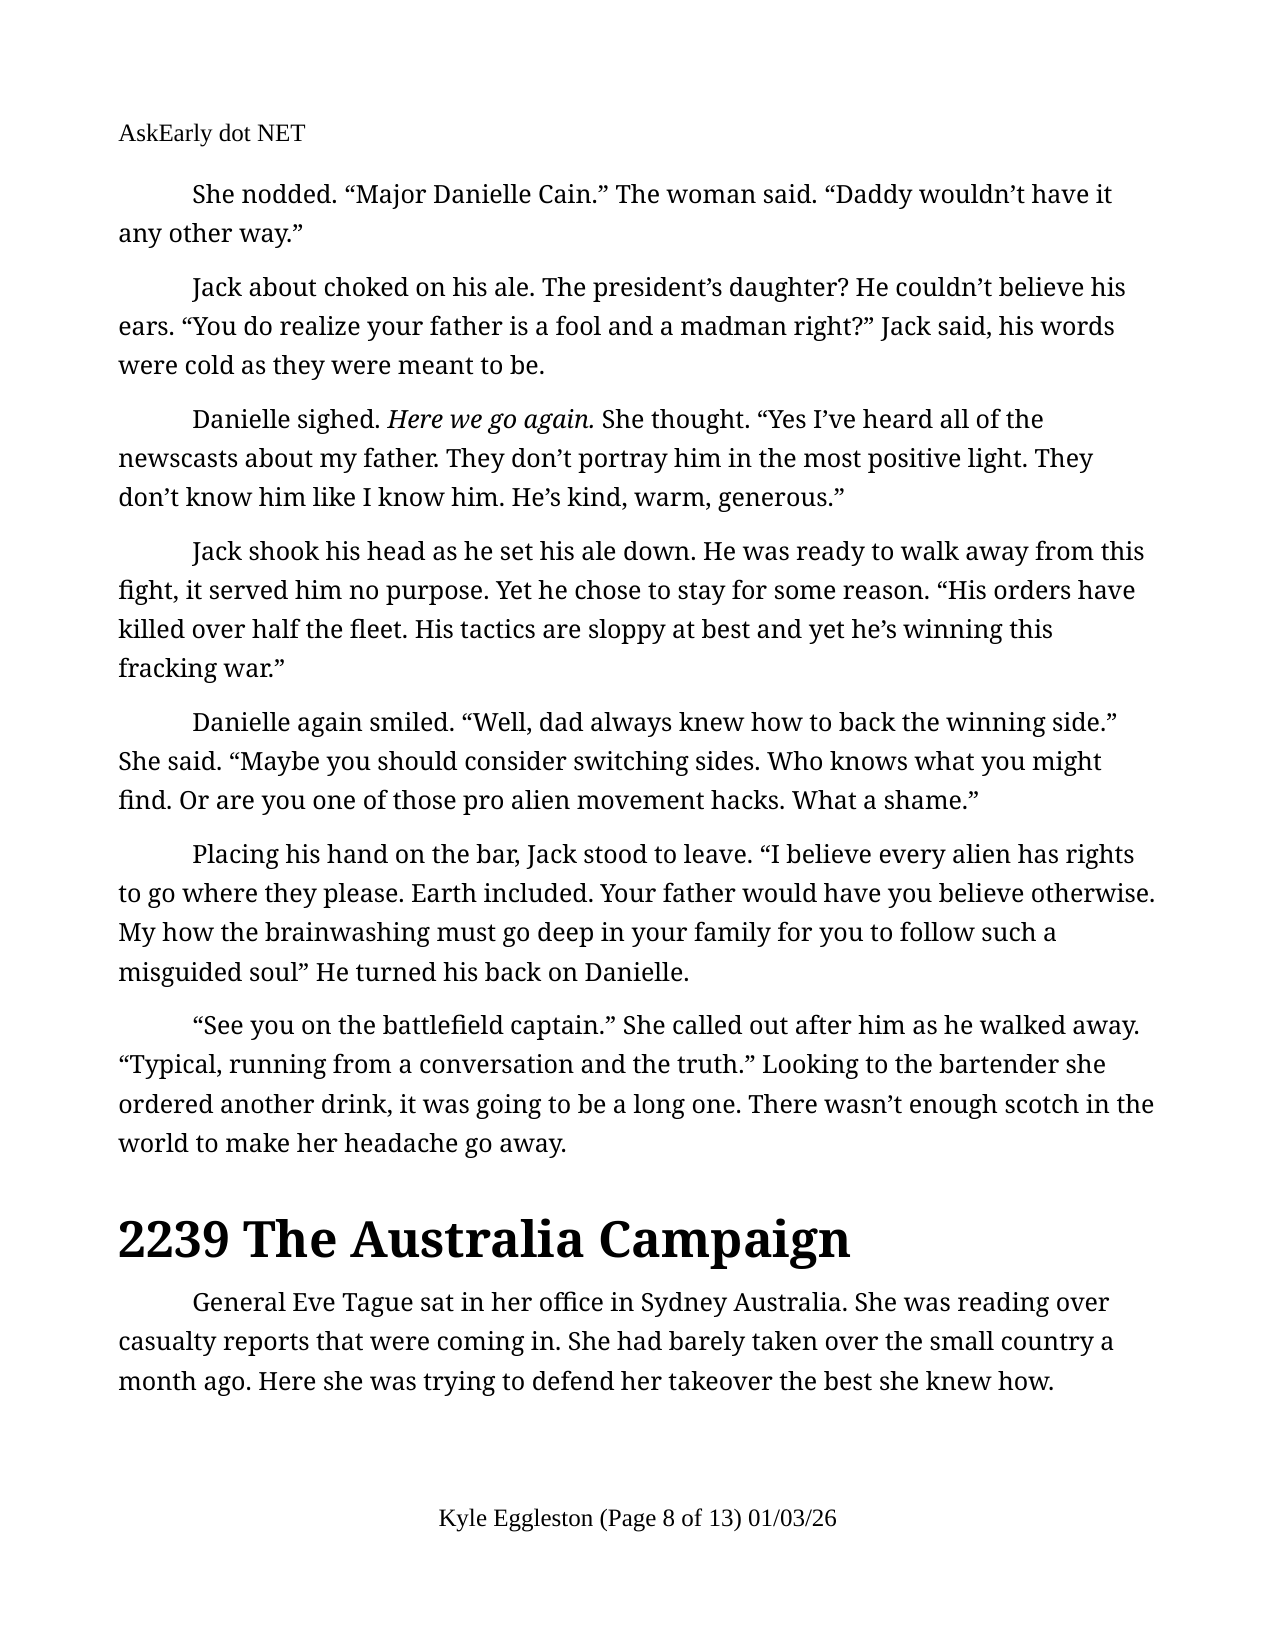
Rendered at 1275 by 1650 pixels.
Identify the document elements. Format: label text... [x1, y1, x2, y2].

subtitle 2239 The Australia Campaign [118, 1204, 1157, 1272]
text Jack about choked on his ale. The president’s daughter? He couldn’t believe his ears. “You do realize your father is a fool and a madman right?” Jack said, his words were cold as they were meant to be. [118, 269, 1157, 382]
text Danielle sighed. Here we go again. She thought. “Yes I’ve heard all of the newscasts about my father. They don’t portray him in the most positive light. They don’t know him like I know him. He’s kind, warm, generous.” [118, 401, 1157, 514]
text She nodded. “Major Danielle Cain.” The woman said. “Daddy wouldn’t have it any other way.” [118, 176, 1157, 249]
text “See you on the battlefield captain.” She called out after him as he walked away. “Typical, running from a conversation and the truth.” Looking to the bartender she ordered another drink, it was going to be a long one. There wasn’t enough scotch in the world to make her headache go away. [118, 1008, 1157, 1159]
text Placing his hand on the bar, Jack stood to leave. “I believe every alien has rights to go where they please. Earth included. Your father would have you believe otherwise. My how the brainwashing must go deep in your family for you to follow such a misguided soul” He turned his back on Danielle. [118, 837, 1157, 988]
text Danielle again smiled. “Well, dad always knew how to back the winning side.” She said. “Maybe you should consider switching sides. Who knows what you might find. Or are you one of those pro alien movement hacks. What a shame.” [118, 705, 1157, 817]
text Jack shook his head as he set his ale down. He was ready to walk away from this fight, it served him no purpose. Yet he chose to stay for some reason. “His orders have killed over half the fleet. His tactics are sloppy at best and yet he’s winning this fracking war.” [118, 533, 1157, 685]
text General Eve Tague sat in her office in Sydney Australia. She was reading over casualty reports that were coming in. She had barely taken over the small country a month ago. Here she was trying to defend her takeover the best she knew how. [118, 1285, 1157, 1397]
